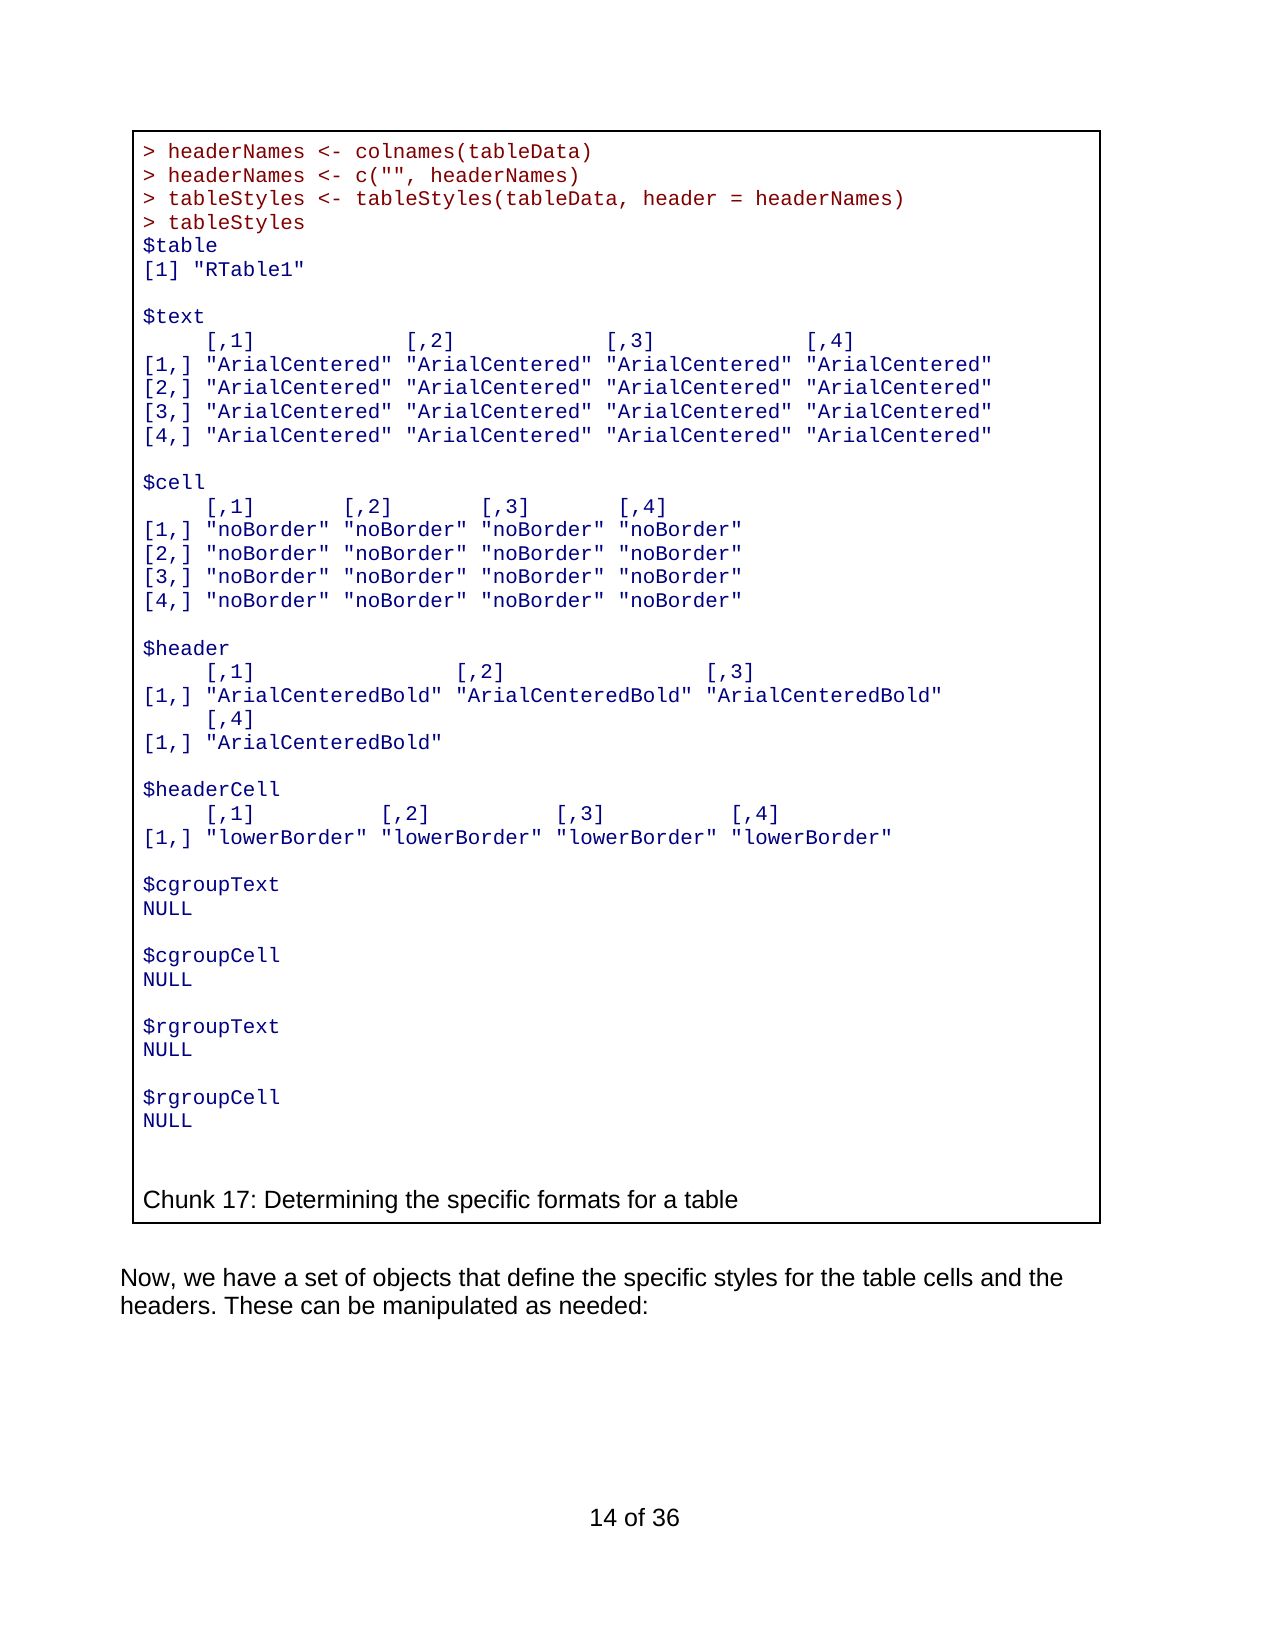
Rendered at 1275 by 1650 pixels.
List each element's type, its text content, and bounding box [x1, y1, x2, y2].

text > tableStyles [143, 212, 1090, 236]
text [1,] "ArialCentered" "ArialCentered" "ArialCentered" "ArialCentered" [143, 354, 1090, 377]
text [1] "RTable1" [143, 259, 1090, 283]
text $header [143, 637, 1090, 661]
text $table [143, 236, 1090, 259]
text $cgroupText [143, 874, 1090, 898]
text > headerNames <- colnames(tableData) [143, 141, 1090, 164]
text Now, we have a set of objects that define the specific styles for the table cells and the headers. These can be manipulated as needed: [120, 1264, 1149, 1320]
text NULL [143, 1110, 1090, 1134]
text [2,] "ArialCentered" "ArialCentered" "ArialCentered" "ArialCentered" [143, 377, 1090, 401]
text > tableStyles <- tableStyles(tableData, header = headerNames) [143, 188, 1090, 212]
text Chunk 17: Determining the specific formats for a table [143, 1185, 1090, 1213]
text [1,] "ArialCenteredBold" "ArialCenteredBold" "ArialCenteredBold" [143, 685, 1090, 708]
text $headerCell [143, 779, 1090, 803]
text $rgroupText [143, 1016, 1090, 1039]
text [,1] [,2] [,3] [,4] [143, 803, 1090, 827]
text [4,] "noBorder" "noBorder" "noBorder" "noBorder" [143, 590, 1090, 614]
text [1,] "ArialCenteredBold" [143, 732, 1090, 756]
text [,1] [,2] [,3] [,4] [143, 330, 1090, 354]
text [,1] [,2] [,3] [,4] [143, 496, 1090, 519]
text [4,] "ArialCentered" "ArialCentered" "ArialCentered" "ArialCentered" [143, 425, 1090, 448]
text [,4] [143, 708, 1090, 732]
text [2,] "noBorder" "noBorder" "noBorder" "noBorder" [143, 543, 1090, 567]
text NULL [143, 1039, 1090, 1063]
text NULL [143, 968, 1090, 992]
text $text [143, 306, 1090, 330]
text [,1] [,2] [,3] [143, 661, 1090, 685]
text $cgroupCell [143, 945, 1090, 968]
text $rgroupCell [143, 1087, 1090, 1110]
text NULL [143, 898, 1090, 921]
text [3,] "ArialCentered" "ArialCentered" "ArialCentered" "ArialCentered" [143, 401, 1090, 425]
text [3,] "noBorder" "noBorder" "noBorder" "noBorder" [143, 567, 1090, 590]
text $cell [143, 472, 1090, 496]
text [1,] "noBorder" "noBorder" "noBorder" "noBorder" [143, 519, 1090, 543]
text > headerNames <- c("", headerNames) [143, 164, 1090, 188]
text [1,] "lowerBorder" "lowerBorder" "lowerBorder" "lowerBorder" [143, 827, 1090, 850]
